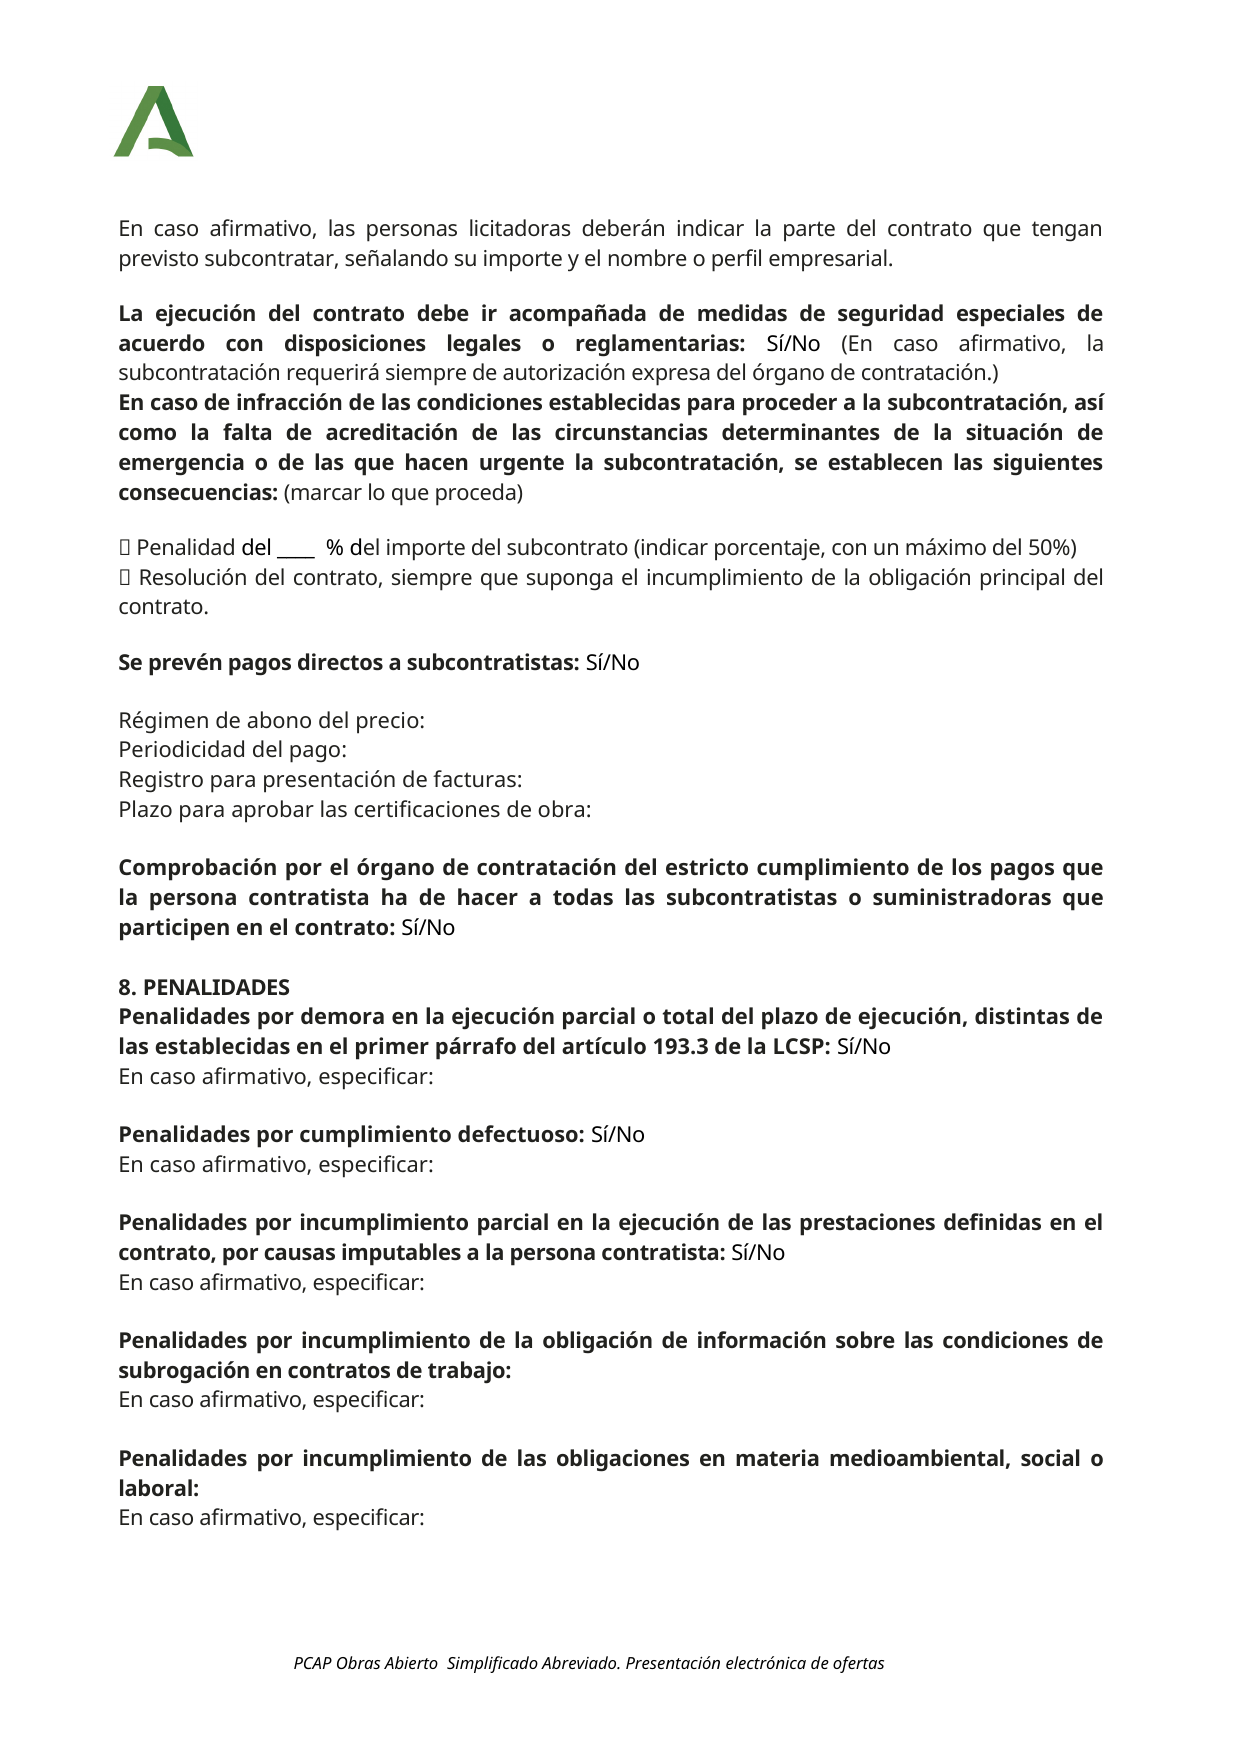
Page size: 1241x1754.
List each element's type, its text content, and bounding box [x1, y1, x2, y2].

text En caso afirmativo, especificar: [118, 1384, 1104, 1414]
text En caso afirmativo, especificar: [118, 1502, 1104, 1532]
text Comprobación por el órgano de contratación del estricto cumplimiento de los pagos que la persona contratista ha de hacer a todas las subcontratistas o suministradoras que participen en el contrato: Sí/No [118, 852, 1104, 942]
text Plazo para aprobar las certificaciones de obra: [118, 794, 1104, 824]
text En caso afirmativo, especificar: [118, 1061, 1104, 1091]
text 8. PENALIDADES [118, 971, 1104, 1001]
text En caso afirmativo, las personas licitadoras deberán indicar la parte del contrato que tengan previsto subcontratar, señalando su importe y el nombre o perfil empresarial. [118, 213, 1104, 272]
text Se prevén pagos directos a subcontratistas: Sí/No [118, 646, 1104, 676]
text Penalidades por demora en la ejecución parcial o total del plazo de ejecución, distintas de las establecidas en el primer párrafo del artículo 193.3 de la LCSP: Sí/No [118, 1001, 1104, 1061]
text Penalidades por incumplimiento de la obligación de información sobre las condiciones de subrogación en contratos de trabajo: [118, 1325, 1104, 1384]
text Registro para presentación de facturas: [118, 764, 1104, 794]
text En caso afirmativo, especificar: [118, 1267, 1104, 1296]
text Penalidades por incumplimiento parcial en la ejecución de las prestaciones definidas en el contrato, por causas imputables a la persona contratista: Sí/No [118, 1207, 1104, 1267]
text  Resolución del contrato, siempre que suponga el incumplimiento de la obligación principal del contrato. [118, 561, 1104, 621]
text La ejecución del contrato debe ir acompañada de medidas de seguridad especiales de acuerdo con disposiciones legales o reglamentarias: Sí/No (En caso afirmativo, la subcontratación requerirá siempre de autorización expresa del órgano de contratación.) [118, 298, 1104, 387]
text Régimen de abono del precio: [118, 705, 1104, 734]
text Penalidades por cumplimiento defectuoso: Sí/No [118, 1119, 1104, 1149]
text En caso de infracción de las condiciones establecidas para proceder a la subcontratación, así como la falta de acreditación de las circunstancias determinantes de la situación de emergencia o de las que hacen urgente la subcontratación, se establecen las siguientes consecuencias: (marcar lo que proceda) [118, 387, 1104, 506]
text Penalidades por incumplimiento de las obligaciones en materia medioambiental, social o laboral: [118, 1443, 1104, 1502]
text Periodicidad del pago: [118, 734, 1104, 764]
text En caso afirmativo, especificar: [118, 1149, 1104, 1179]
picture [109, 81, 198, 161]
text  Penalidad del ____ % del importe del subcontrato (indicar porcentaje, con un máximo del 50%) [118, 532, 1104, 561]
